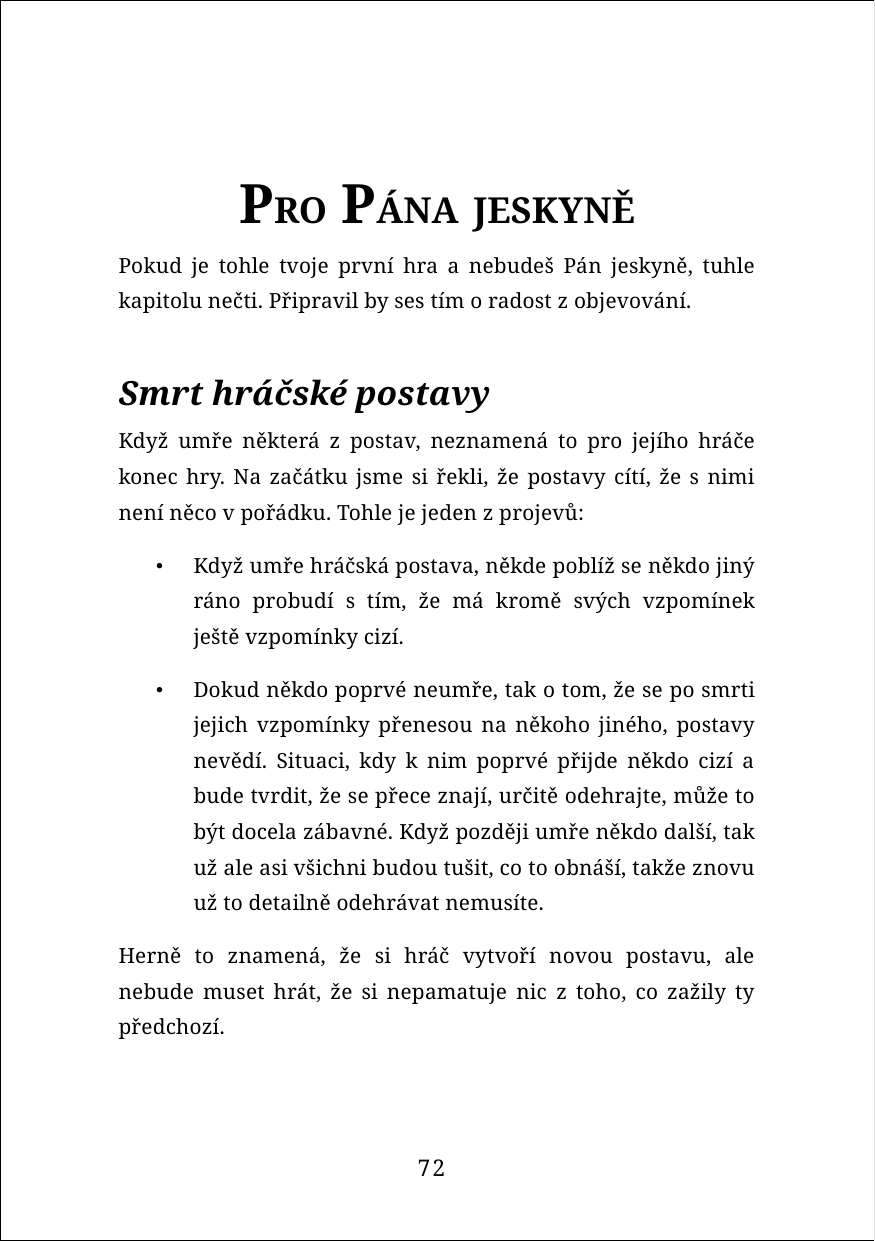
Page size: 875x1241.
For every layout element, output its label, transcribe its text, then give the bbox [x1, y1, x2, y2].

text Herně to znamená, že si hráč vytvoří novou postavu, ale nebude muset hrát, že si nepamatuje nic z toho, co zažily ty předchozí. [118, 941, 756, 1041]
text Pokud je tohle tvoje první hra a nebudeš Pán jeskyně, tuhle kapitolu nečti. Připravil by ses tím o radost z objevování. [118, 251, 756, 315]
subtitle Smrt hráčské postavy [118, 369, 756, 415]
list Dokud někdo poprvé neumře, tak o tom, že se po smrti jejich vzpomínky přenesou na někoho jiného, postavy nevědí. Situaci, kdy k nim poprvé přijde někdo cizí a bude tvrdit, že se přece znají, určitě odehrajte, může to být docela zábavné. Když později umře někdo další, tak už ale asi všichni budou tušit, co to obnáší, takže znovu už to detailně odehrávat nemusíte. [156, 675, 756, 917]
list Když umře hráčská postava, někde poblíž se někdo jiný ráno probudí s tím, že má kromě svých vzpomínek ještě vzpomínky cizí. [156, 551, 756, 650]
text Když umře některá z postav, neznamená to pro jejího hráče konec hry. Na začátku jsme si řekli, že postavy cítí, že s nimi není něco v pořádku. Tohle je jeden z projevů: [118, 427, 756, 526]
subtitle Pro Pána jeskyně [118, 166, 756, 239]
